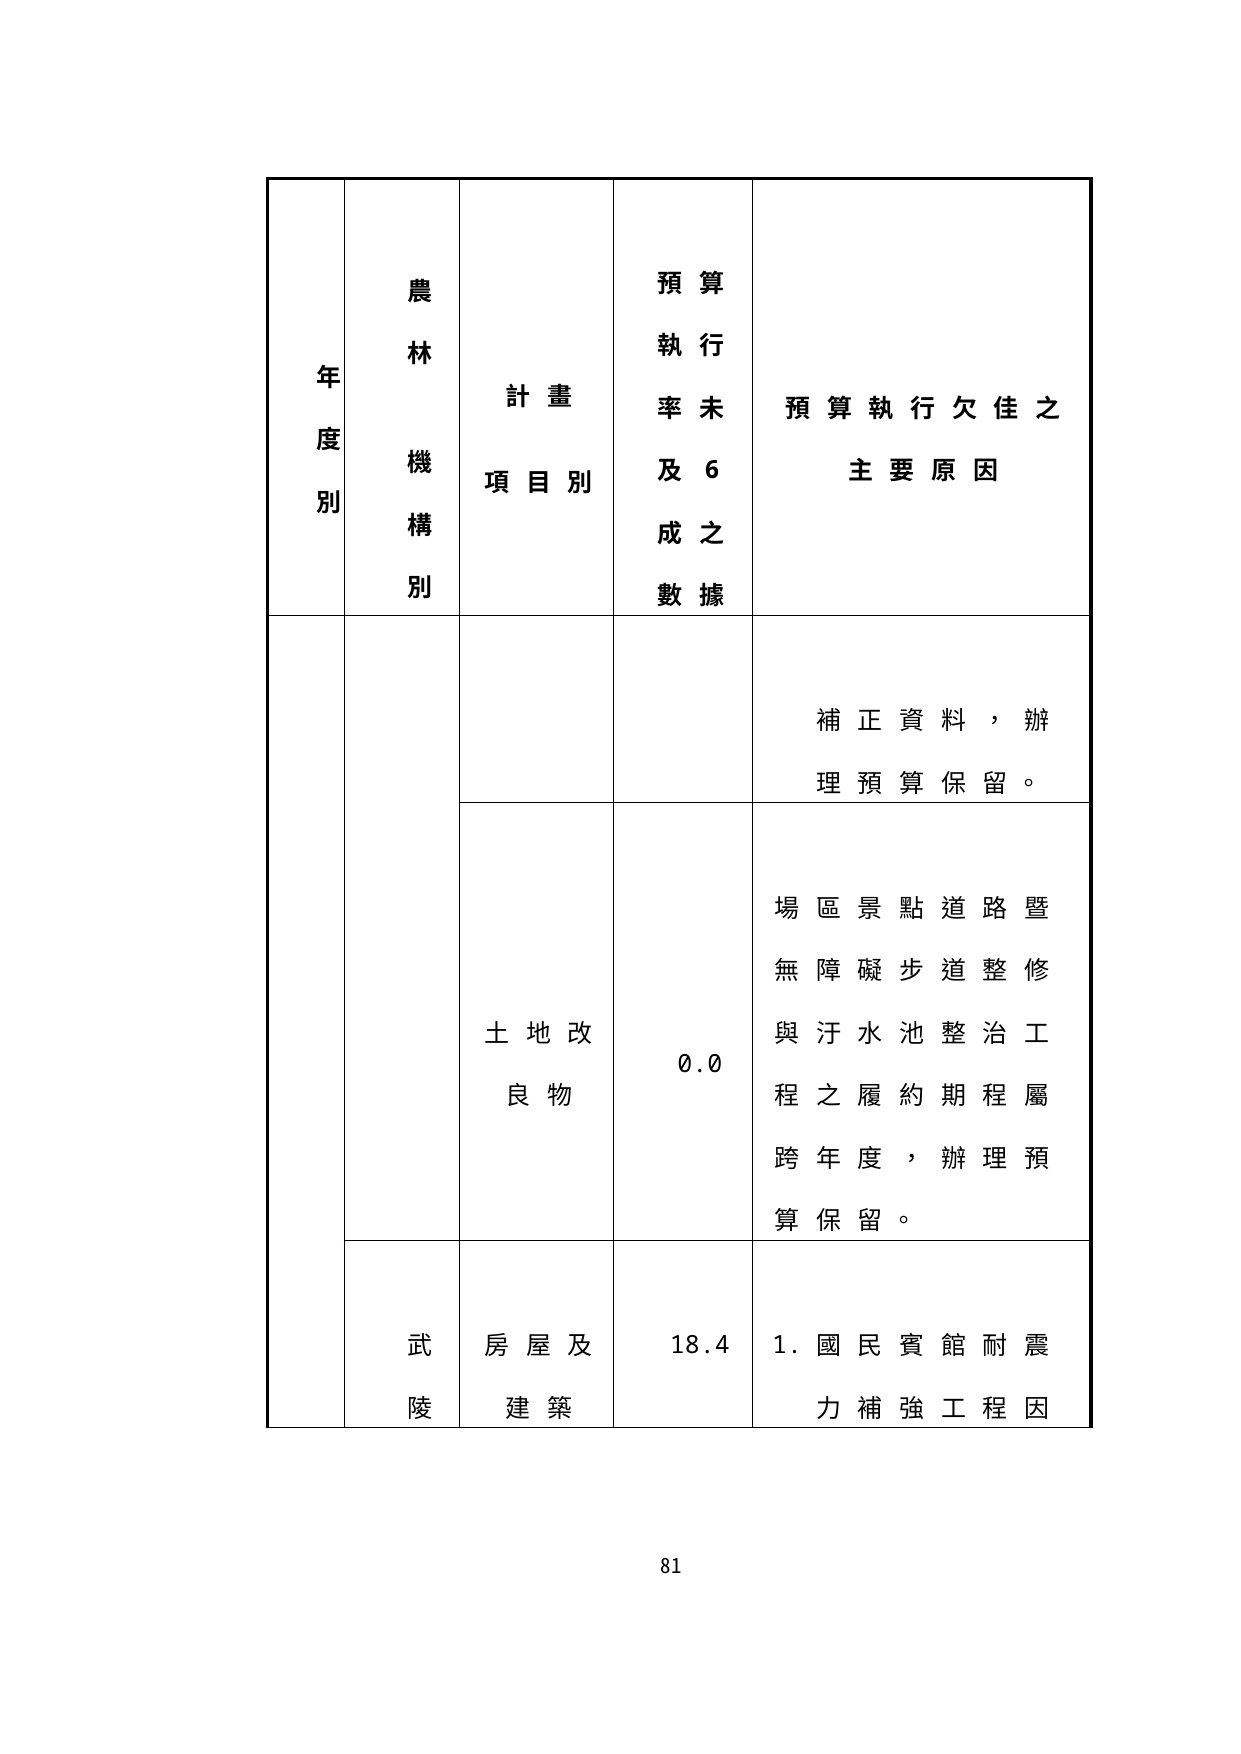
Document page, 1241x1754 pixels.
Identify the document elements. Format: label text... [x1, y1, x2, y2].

table_cell 房屋及建築 [460, 1241, 613, 1427]
table_cell 補正資料，辦理預算保留。 [753, 616, 1089, 802]
table_cell [269, 616, 344, 1427]
table_header 計畫 項目別 [460, 180, 613, 615]
table_header 預算執行率未及6成之數據 [614, 180, 752, 615]
table_header 預算執行欠佳之主要原因 [753, 180, 1089, 615]
table_cell [345, 616, 459, 1240]
table_header 農林 機構別 [345, 180, 459, 615]
table_cell 場區景點道路暨無障礙步道整修與汙水池整治工程之履約期程屬跨年度，辦理預算保留。 [753, 803, 1089, 1240]
table_cell [460, 616, 613, 802]
table_cell 18.4 [614, 1241, 752, 1427]
table_cell [614, 616, 752, 802]
table_header 年度別 [269, 180, 344, 615]
table_cell 土地改良物 [460, 803, 613, 1240]
table_cell 0.0 [614, 803, 752, 1240]
table_cell 1.國民賓館耐震力補強工程因 [753, 1241, 1089, 1427]
table_cell 武陵 [345, 1241, 459, 1427]
